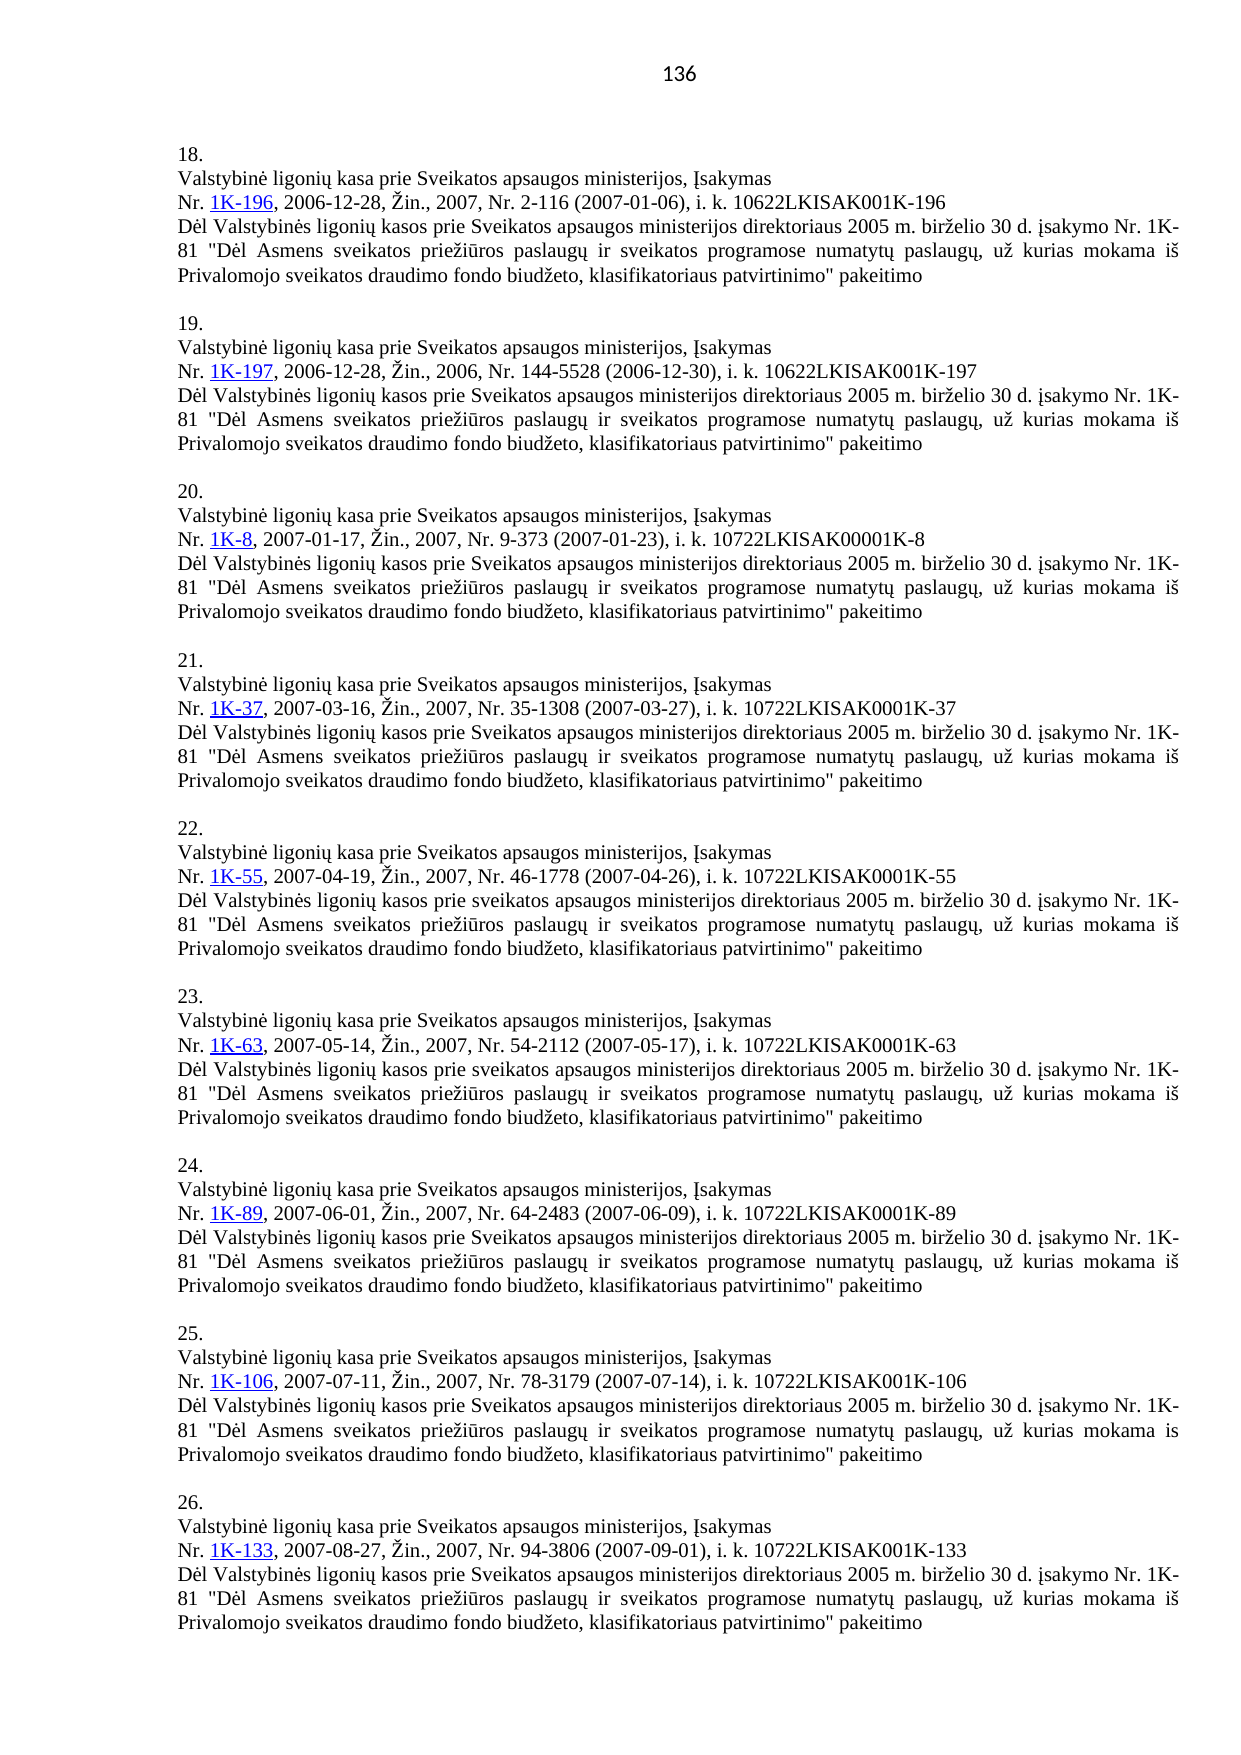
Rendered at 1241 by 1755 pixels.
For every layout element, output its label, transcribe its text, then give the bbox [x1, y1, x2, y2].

text Dėl Valstybinės ligonių kasos prie Sveikatos apsaugos ministerijos direktoriaus 2005 m. birželio 30 d. įsakymo Nr. 1K-81 "Dėl Asmens sveikatos priežiūros paslaugų ir sveikatos programose numatytų paslaugų, už kurias mokama iš Privalomojo sveikatos draudimo fondo biudžeto, klasifikatoriaus patvirtinimo" pakeitimo [177, 383, 1181, 455]
text Dėl Valstybinės ligonių kasos prie Sveikatos apsaugos ministerijos direktoriaus 2005 m. birželio 30 d. įsakymo Nr. 1K-81 "Dėl Asmens sveikatos priežiūros paslaugų ir sveikatos programose numatytų paslaugų, už kurias mokama iš Privalomojo sveikatos draudimo fondo biudžeto, klasifikatoriaus patvirtinimo" pakeitimo [177, 1562, 1181, 1634]
text Nr. 1K-89, 2007-06-01, Žin., 2007, Nr. 64-2483 (2007-06-09), i. k. 10722LKISAK0001K-89 [177, 1201, 1181, 1225]
text 23. [177, 984, 1181, 1008]
text 25. [177, 1321, 1181, 1345]
text 22. [177, 816, 1181, 840]
text Nr. 1K-63, 2007-05-14, Žin., 2007, Nr. 54-2112 (2007-05-17), i. k. 10722LKISAK0001K-63 [177, 1032, 1181, 1057]
text Dėl Valstybinės ligonių kasos prie Sveikatos apsaugos ministerijos direktoriaus 2005 m. birželio 30 d. įsakymo Nr. 1K-81 "Dėl Asmens sveikatos priežiūros paslaugų ir sveikatos programose numatytų paslaugų, už kurias mokama iš Privalomojo sveikatos draudimo fondo biudžeto, klasifikatoriaus patvirtinimo" pakeitimo [177, 720, 1181, 792]
text Valstybinė ligonių kasa prie Sveikatos apsaugos ministerijos, Įsakymas [177, 335, 1181, 359]
text 24. [177, 1153, 1181, 1177]
text Valstybinė ligonių kasa prie Sveikatos apsaugos ministerijos, Įsakymas [177, 1345, 1181, 1369]
text Dėl Valstybinės ligonių kasos prie sveikatos apsaugos ministerijos direktoriaus 2005 m. birželio 30 d. įsakymo Nr. 1K-81 "Dėl Asmens sveikatos priežiūros paslaugų ir sveikatos programose numatytų paslaugų, už kurias mokama iš Privalomojo sveikatos draudimo fondo biudžeto, klasifikatoriaus patvirtinimo" pakeitimo [177, 888, 1181, 960]
text Dėl Valstybinės ligonių kasos prie Sveikatos apsaugos ministerijos direktoriaus 2005 m. birželio 30 d. įsakymo Nr. 1K-81 "Dėl Asmens sveikatos priežiūros paslaugų ir sveikatos programose numatytų paslaugų, už kurias mokama iš Privalomojo sveikatos draudimo fondo biudžeto, klasifikatoriaus patvirtinimo" pakeitimo [177, 1225, 1181, 1297]
text Nr. 1K-37, 2007-03-16, Žin., 2007, Nr. 35-1308 (2007-03-27), i. k. 10722LKISAK0001K-37 [177, 696, 1181, 720]
text Dėl Valstybinės ligonių kasos prie sveikatos apsaugos ministerijos direktoriaus 2005 m. birželio 30 d. įsakymo Nr. 1K-81 "Dėl Asmens sveikatos priežiūros paslaugų ir sveikatos programose numatytų paslaugų, už kurias mokama iš Privalomojo sveikatos draudimo fondo biudžeto, klasifikatoriaus patvirtinimo" pakeitimo [177, 1057, 1181, 1129]
text Valstybinė ligonių kasa prie Sveikatos apsaugos ministerijos, Įsakymas [177, 166, 1181, 190]
text Nr. 1K-197, 2006-12-28, Žin., 2006, Nr. 144-5528 (2006-12-30), i. k. 10622LKISAK001K-197 [177, 359, 1181, 383]
text Valstybinė ligonių kasa prie Sveikatos apsaugos ministerijos, Įsakymas [177, 840, 1181, 864]
text Nr. 1K-106, 2007-07-11, Žin., 2007, Nr. 78-3179 (2007-07-14), i. k. 10722LKISAK001K-106 [177, 1369, 1181, 1393]
text Nr. 1K-196, 2006-12-28, Žin., 2007, Nr. 2-116 (2007-01-06), i. k. 10622LKISAK001K-196 [177, 190, 1181, 214]
text 19. [177, 311, 1181, 335]
text Dėl Valstybinės ligonių kasos prie Sveikatos apsaugos ministerijos direktoriaus 2005 m. birželio 30 d. įsakymo Nr. 1K-81 "Dėl Asmens sveikatos priežiūros paslaugų ir sveikatos programose numatytų paslaugų, už kurias mokama iš Privalomojo sveikatos draudimo fondo biudžeto, klasifikatoriaus patvirtinimo" pakeitimo [177, 214, 1181, 287]
text Valstybinė ligonių kasa prie Sveikatos apsaugos ministerijos, Įsakymas [177, 1008, 1181, 1032]
text 20. [177, 479, 1181, 503]
text 18. [177, 142, 1181, 166]
text Valstybinė ligonių kasa prie Sveikatos apsaugos ministerijos, Įsakymas [177, 1177, 1181, 1201]
text Dėl Valstybinės ligonių kasos prie Sveikatos apsaugos ministerijos direktoriaus 2005 m. birželio 30 d. įsakymo Nr. 1K-81 "Dėl Asmens sveikatos priežiūros paslaugų ir sveikatos programose numatytų paslaugų, už kurias mokama iš Privalomojo sveikatos draudimo fondo biudžeto, klasifikatoriaus patvirtinimo" pakeitimo [177, 551, 1181, 623]
text Nr. 1K-8, 2007-01-17, Žin., 2007, Nr. 9-373 (2007-01-23), i. k. 10722LKISAK00001K-8 [177, 527, 1181, 551]
text Nr. 1K-55, 2007-04-19, Žin., 2007, Nr. 46-1778 (2007-04-26), i. k. 10722LKISAK0001K-55 [177, 864, 1181, 888]
text Nr. 1K-133, 2007-08-27, Žin., 2007, Nr. 94-3806 (2007-09-01), i. k. 10722LKISAK001K-133 [177, 1538, 1181, 1562]
text Dėl Valstybinės ligonių kasos prie Sveikatos apsaugos ministerijos direktoriaus 2005 m. birželio 30 d. įsakymo Nr. 1K-81 "Dėl Asmens sveikatos priežiūros paslaugų ir sveikatos programose numatytų paslaugų, už kurias mokama is Privalomojo sveikatos draudimo fondo biudžeto, klasifikatoriaus patvirtinimo" pakeitimo [177, 1393, 1181, 1466]
text 26. [177, 1490, 1181, 1514]
text Valstybinė ligonių kasa prie Sveikatos apsaugos ministerijos, Įsakymas [177, 672, 1181, 696]
text Valstybinė ligonių kasa prie Sveikatos apsaugos ministerijos, Įsakymas [177, 503, 1181, 527]
text Valstybinė ligonių kasa prie Sveikatos apsaugos ministerijos, Įsakymas [177, 1514, 1181, 1538]
text 21. [177, 647, 1181, 672]
